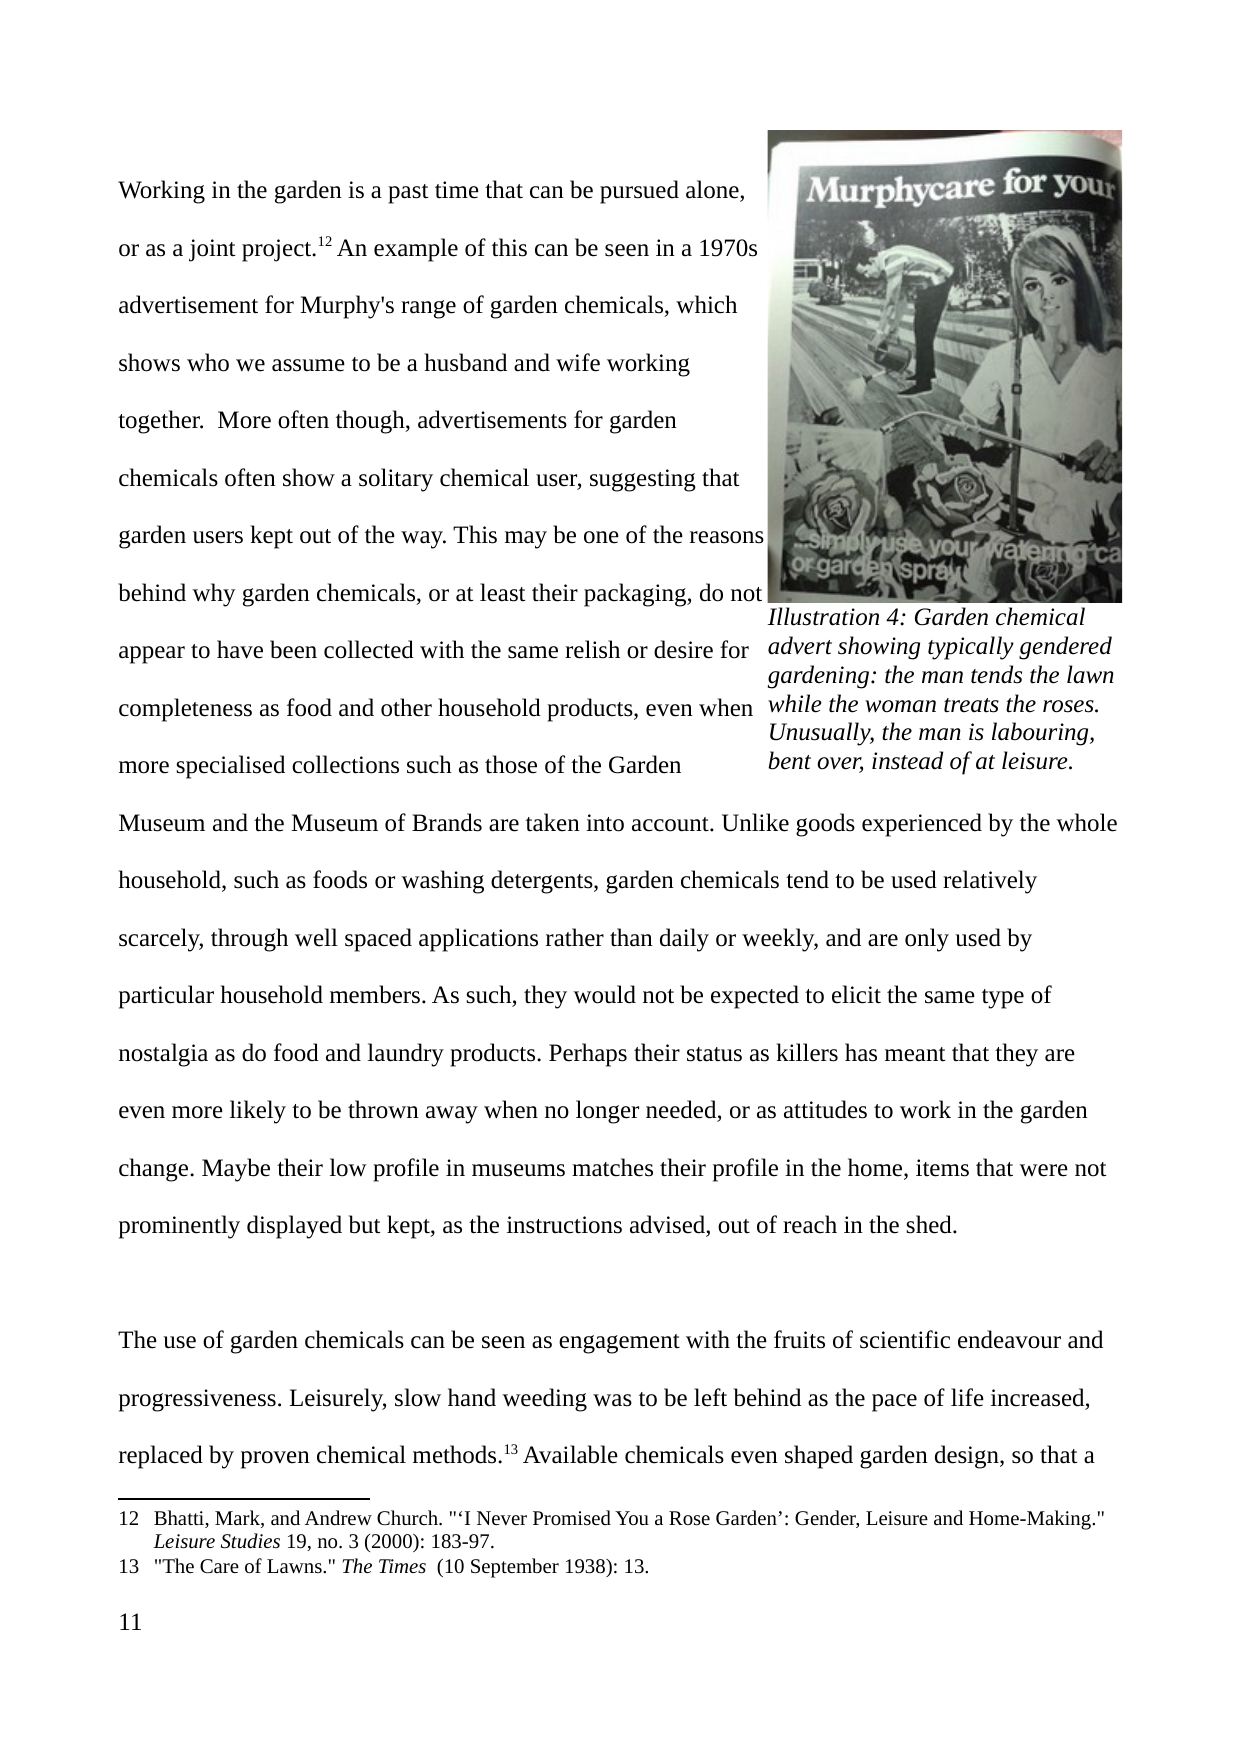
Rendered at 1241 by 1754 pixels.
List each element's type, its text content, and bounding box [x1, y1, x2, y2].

text The use of garden chemicals can be seen as engagement with the fruits of scientific endeavour and progressiveness. Leisurely, slow hand weeding was to be left behind as the pace of life increased, replaced by proven chemical methods. Available chemicals even shaped garden design, so that a [118, 1326, 1122, 1469]
text Illustration 4: Garden chemical advert showing typically gendered gardening: the man tends the lawn while the woman treats the roses. Unusually, the man is labouring, bent over, instead of at leisure. [768, 603, 1122, 775]
text "The Care of Lawns." The Times (10 September 1938): 13. [118, 1553, 1122, 1578]
text Bhatti, Mark, and Andrew Church. "‘I Never Promised You a Rose Garden’: Gender, Leisure and Home-Making." Leisure Studies 19, no. 3 (2000): 183-97. [118, 1505, 1122, 1553]
text Working in the garden is a past time that can be pursued alone, or as a joint project. An example of this can be seen in a 1970s advertisement for Murphy's range of garden chemicals, which shows who we assume to be a husband and wife working together. More often though, advertisements for garden chemicals often show a solitary chemical user, suggesting that garden users kept out of the way. This may be one of the reasons behind why garden chemicals, or at least their packaging, do not appear to have been collected with the same relish or desire for completeness as food and other household products, even when more specialised collections such as those of the Garden Museum and the Museum of Brands are taken into account. Unlike goods experienced by the whole household, such as foods or washing detergents, garden chemicals tend to be used relatively scarcely, through well spaced applications rather than daily or weekly, and are only used by particular household members. As such, they would not be expected to elicit the same type of nostalgia as do food and laundry products. Perhaps their status as killers has meant that they are even more likely to be thrown away when no longer needed, or as attitudes to work in the garden change. Maybe their low profile in museums matches their profile in the home, items that were not prominently displayed but kept, as the instructions advised, out of reach in the shed. [118, 176, 1122, 1239]
picture [767, 130, 1123, 603]
